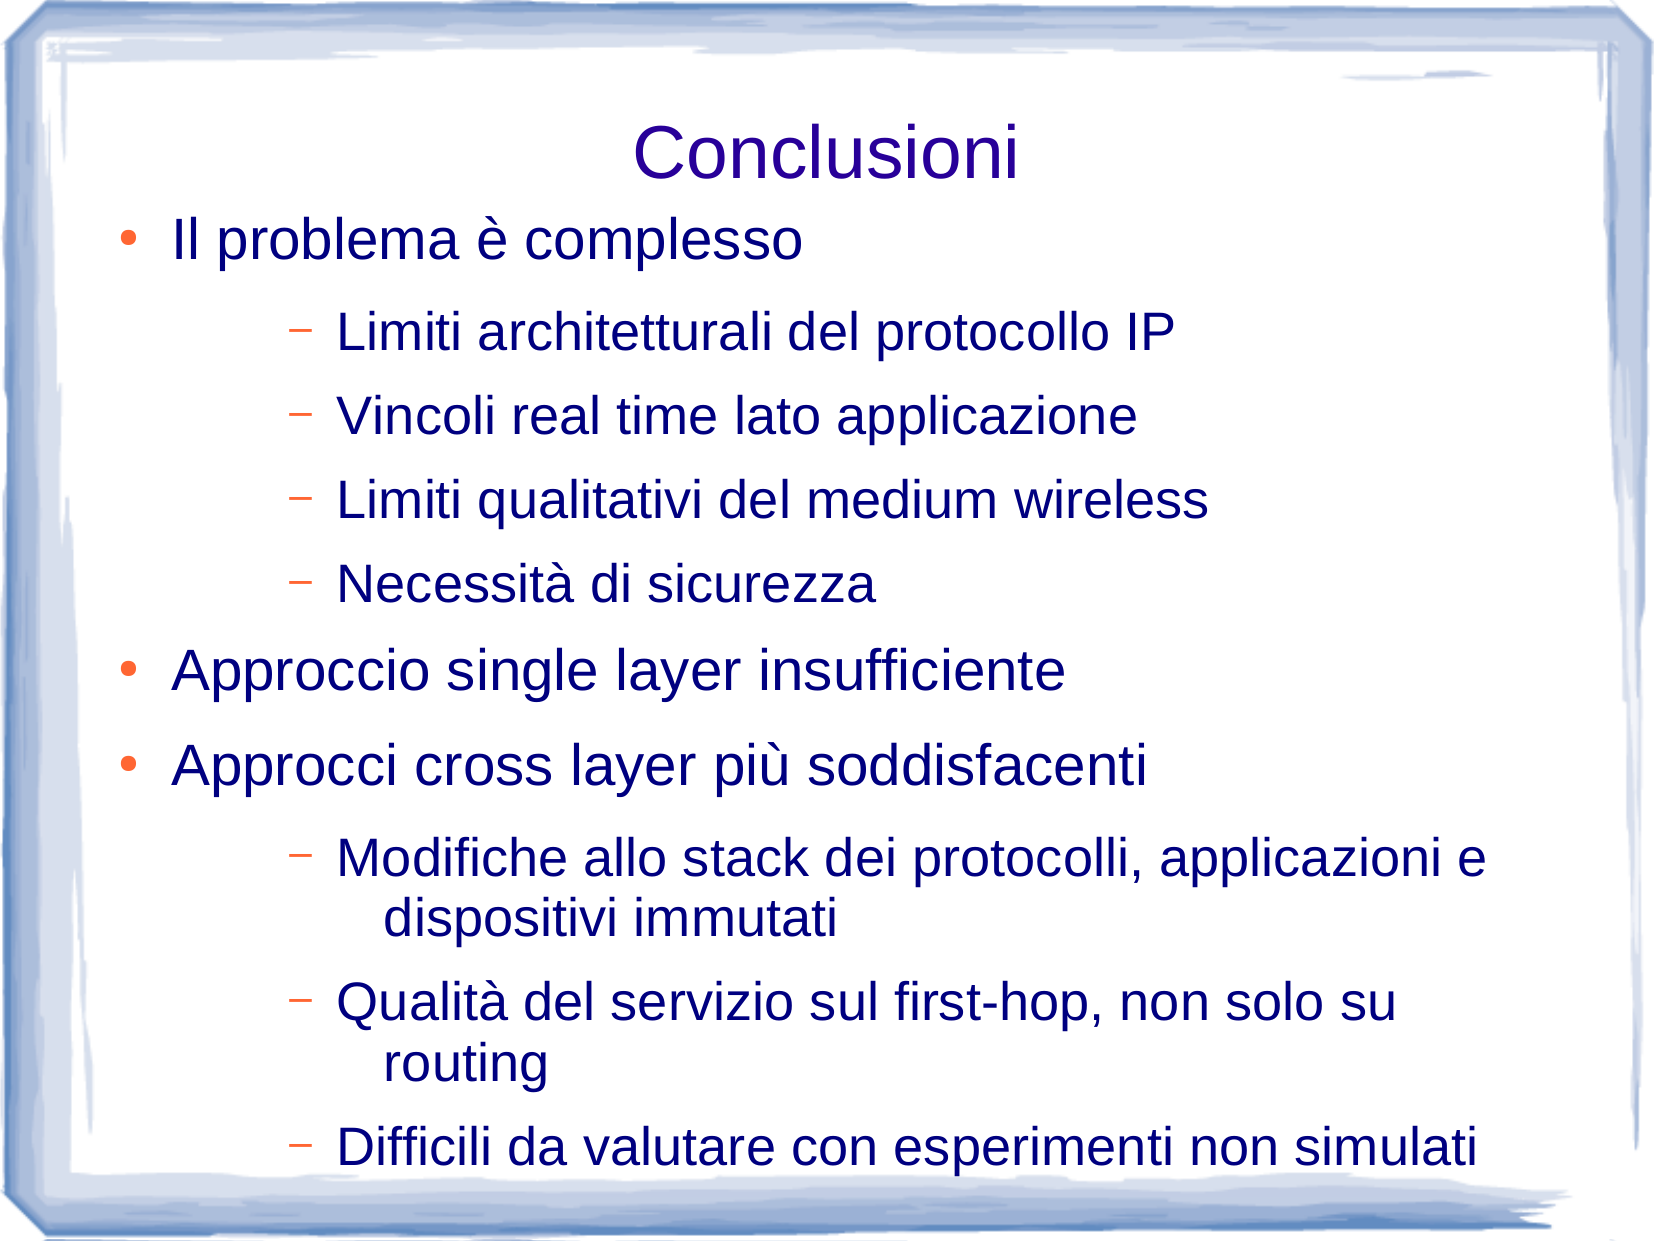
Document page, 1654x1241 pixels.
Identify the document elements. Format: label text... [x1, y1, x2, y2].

title Conclusioni [82, 49, 1571, 257]
list Il problema è complesso Limiti architetturali del protocollo IP Vincoli real time lato applicazione Limiti qualitativi del medium wireless Necessità di sicurezza Approccio single layer insufficiente Approcci cross layer più soddisfacenti Modifiche allo stack dei protocolli, applicazioni e dispositivi immutati Qualità del servizio sul first-hop, non solo su routing Difficili da valutare con esperimenti non simulati [100, 206, 1554, 1177]
picture [0, 0, 1654, 1241]
